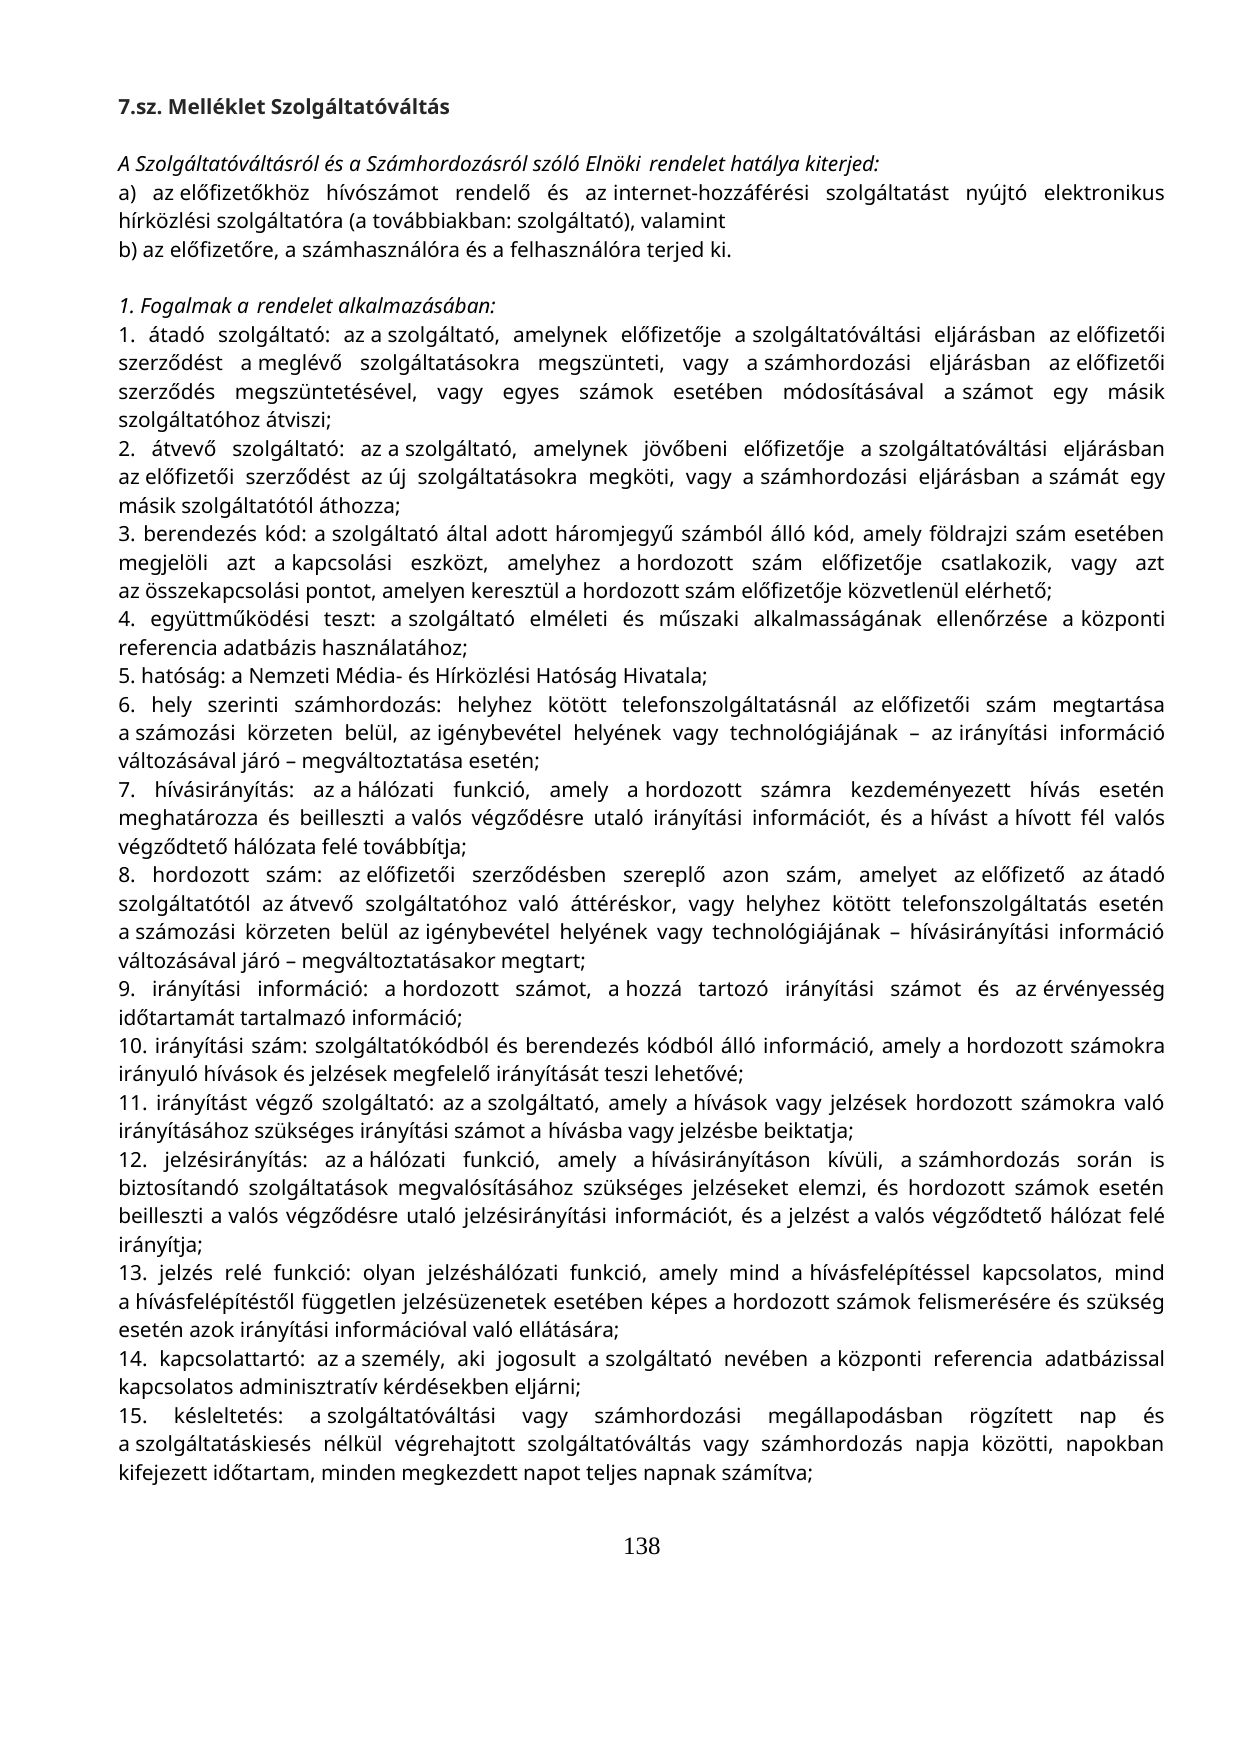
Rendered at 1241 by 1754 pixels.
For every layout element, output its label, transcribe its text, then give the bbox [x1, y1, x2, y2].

text 3. berendezés kód: a szolgáltató által adott háromjegyű számból álló kód, amely földrajzi szám esetében megjelöli azt a kapcsolási eszközt, amelyhez a hordozott szám előfizetője csatlakozik, vagy azt az összekapcsolási pontot, amelyen keresztül a hordozott szám előfizetője közvetlenül elérhető; [118, 519, 1165, 604]
text 5. hatóság: a Nemzeti Média- és Hírközlési Hatóság Hivatala; [118, 661, 1165, 690]
subtitle 7.sz. Melléklet Szolgáltatóváltás [118, 92, 1165, 120]
text 8. hordozott szám: az előfizetői szerződésben szereplő azon szám, amelyet az előfizető az átadó szolgáltatótól az átvevő szolgáltatóhoz való áttéréskor, vagy helyhez kötött telefonszolgáltatás esetén a számozási körzeten belül az igénybevétel helyének vagy technológiájának – hívásirányítási információ változásával járó – megváltoztatásakor megtart; [118, 860, 1165, 974]
text 2. átvevő szolgáltató: az a szolgáltató, amelynek jövőbeni előfizetője a szolgáltatóváltási eljárásban az előfizetői szerződést az új szolgáltatásokra megköti, vagy a számhordozási eljárásban a számát egy másik szolgáltatótól áthozza; [118, 434, 1165, 519]
text A Szolgáltatóváltásról és a Számhordozásról szóló Elnöki rendelet hatálya kiterjed: [118, 149, 1165, 178]
text 6. hely szerinti számhordozás: helyhez kötött telefonszolgáltatásnál az előfizetői szám megtartása a számozási körzeten belül, az igénybevétel helyének vagy technológiájának – az irányítási információ változásával járó – megváltoztatása esetén; [118, 690, 1165, 775]
text 15. késleltetés: a szolgáltatóváltási vagy számhordozási megállapodásban rögzített nap és a szolgáltatáskiesés nélkül végrehajtott szolgáltatóváltás vagy számhordozás napja közötti, napokban kifejezett időtartam, minden megkezdett napot teljes napnak számítva; [118, 1401, 1165, 1486]
text 14. kapcsolattartó: az a személy, aki jogosult a szolgáltató nevében a központi referencia adatbázissal kapcsolatos adminisztratív kérdésekben eljárni; [118, 1344, 1165, 1401]
text 1. Fogalmak a rendelet alkalmazásában: [118, 292, 1165, 320]
text 9. irányítási információ: a hordozott számot, a hozzá tartozó irányítási számot és az érvényesség időtartamát tartalmazó információ; [118, 974, 1165, 1031]
text 13. jelzés relé funkció: olyan jelzéshálózati funkció, amely mind a hívásfelépítéssel kapcsolatos, mind a hívásfelépítéstől független jelzésüzenetek esetében képes a hordozott számok felismerésére és szükség esetén azok irányítási információval való ellátására; [118, 1258, 1165, 1344]
text 10. irányítási szám: szolgáltatókódból és berendezés kódból álló információ, amely a hordozott számokra irányuló hívások és jelzések megfelelő irányítását teszi lehetővé; [118, 1031, 1165, 1088]
text b) az előfizetőre, a számhasználóra és a felhasználóra terjed ki. [118, 235, 1165, 263]
text a) az előfizetőkhöz hívószámot rendelő és az internet-hozzáférési szolgáltatást nyújtó elektronikus hírközlési szolgáltatóra (a továbbiakban: szolgáltató), valamint [118, 178, 1165, 235]
text 11. irányítást végző szolgáltató: az a szolgáltató, amely a hívások vagy jelzések hordozott számokra való irányításához szükséges irányítási számot a hívásba vagy jelzésbe beiktatja; [118, 1088, 1165, 1145]
text 7. hívásirányítás: az a hálózati funkció, amely a hordozott számra kezdeményezett hívás esetén meghatározza és beilleszti a valós végződésre utaló irányítási információt, és a hívást a hívott fél valós végződtető hálózata felé továbbítja; [118, 775, 1165, 860]
text 1. átadó szolgáltató: az a szolgáltató, amelynek előfizetője a szolgáltatóváltási eljárásban az előfizetői szerződést a meglévő szolgáltatásokra megszünteti, vagy a számhordozási eljárásban az előfizetői szerződés megszüntetésével, vagy egyes számok esetében módosításával a számot egy másik szolgáltatóhoz átviszi; [118, 320, 1165, 434]
text 12. jelzésirányítás: az a hálózati funkció, amely a hívásirányításon kívüli, a számhordozás során is biztosítandó szolgáltatások megvalósításához szükséges jelzéseket elemzi, és hordozott számok esetén beilleszti a valós végződésre utaló jelzésirányítási információt, és a jelzést a valós végződtető hálózat felé irányítja; [118, 1145, 1165, 1258]
text 4. együttműködési teszt: a szolgáltató elméleti és műszaki alkalmasságának ellenőrzése a központi referencia adatbázis használatához; [118, 604, 1165, 661]
